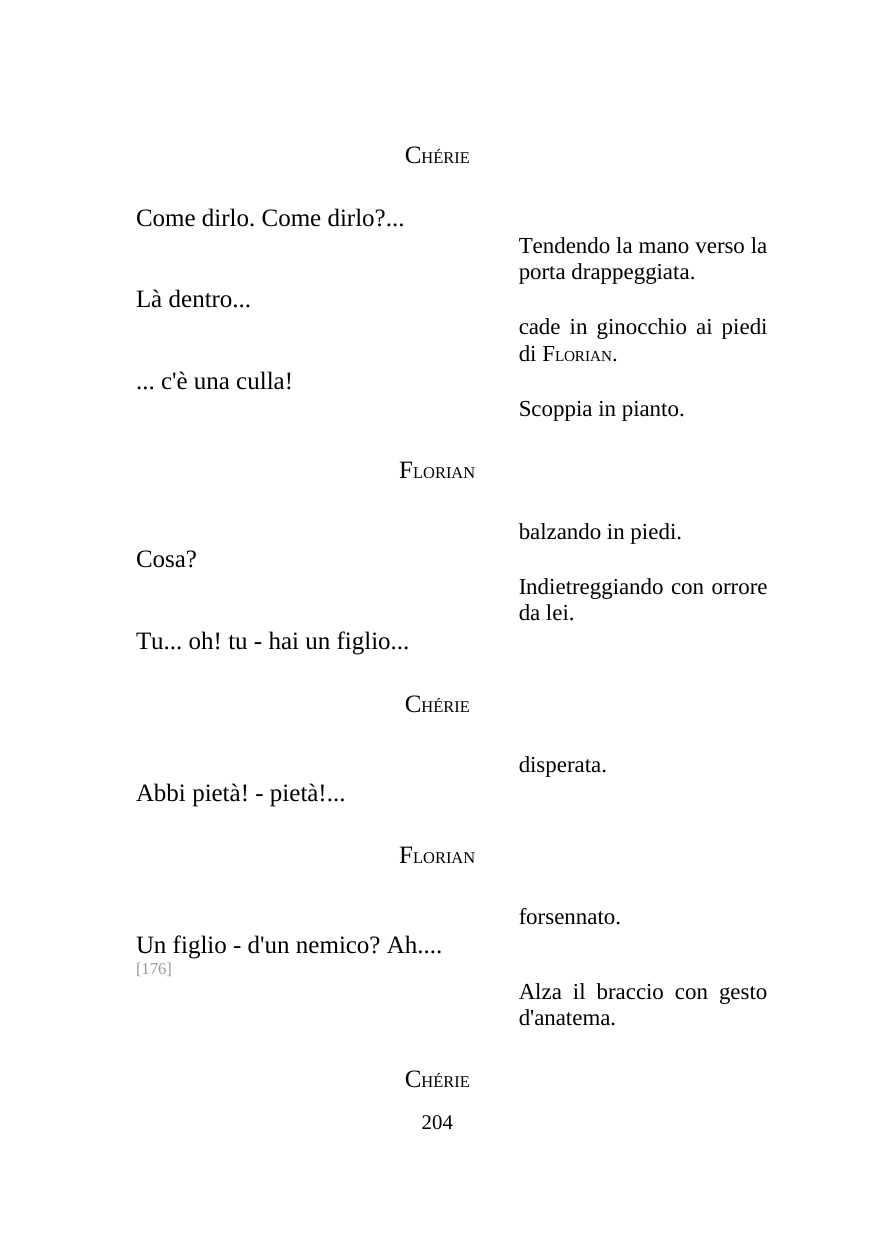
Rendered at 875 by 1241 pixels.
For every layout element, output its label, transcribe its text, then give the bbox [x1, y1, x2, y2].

text Un figlio - d'un nemico? Ah.... [106, 930, 768, 958]
text Alza il braccio con gesto d'anatema. [518, 978, 768, 1030]
text Florian [106, 841, 768, 869]
text Come dirlo. Come dirlo?... [106, 203, 768, 232]
text Chérie [106, 689, 768, 717]
text Abbi pietà! - pietà!... [106, 778, 768, 807]
text Florian [106, 455, 768, 484]
text Cosa? [106, 544, 768, 573]
text Indietreggiando con orrore da lei. [518, 573, 768, 626]
text Chérie [106, 140, 768, 169]
text ... c'è una culla! [106, 366, 768, 395]
text Scoppia in pianto. [518, 395, 768, 421]
text cade in ginocchio ai piedi di Florian. [518, 313, 768, 366]
text Tendendo la mano verso la porta drappeggiata. [518, 232, 768, 284]
text disperata. [518, 751, 768, 778]
text Là dentro... [106, 284, 768, 313]
text balzando in piedi. [518, 518, 768, 544]
text [176] [106, 958, 768, 978]
text forsennato. [518, 903, 768, 930]
text Tu... oh! tu - hai un figlio... [106, 626, 768, 654]
text Chérie [106, 1064, 768, 1093]
